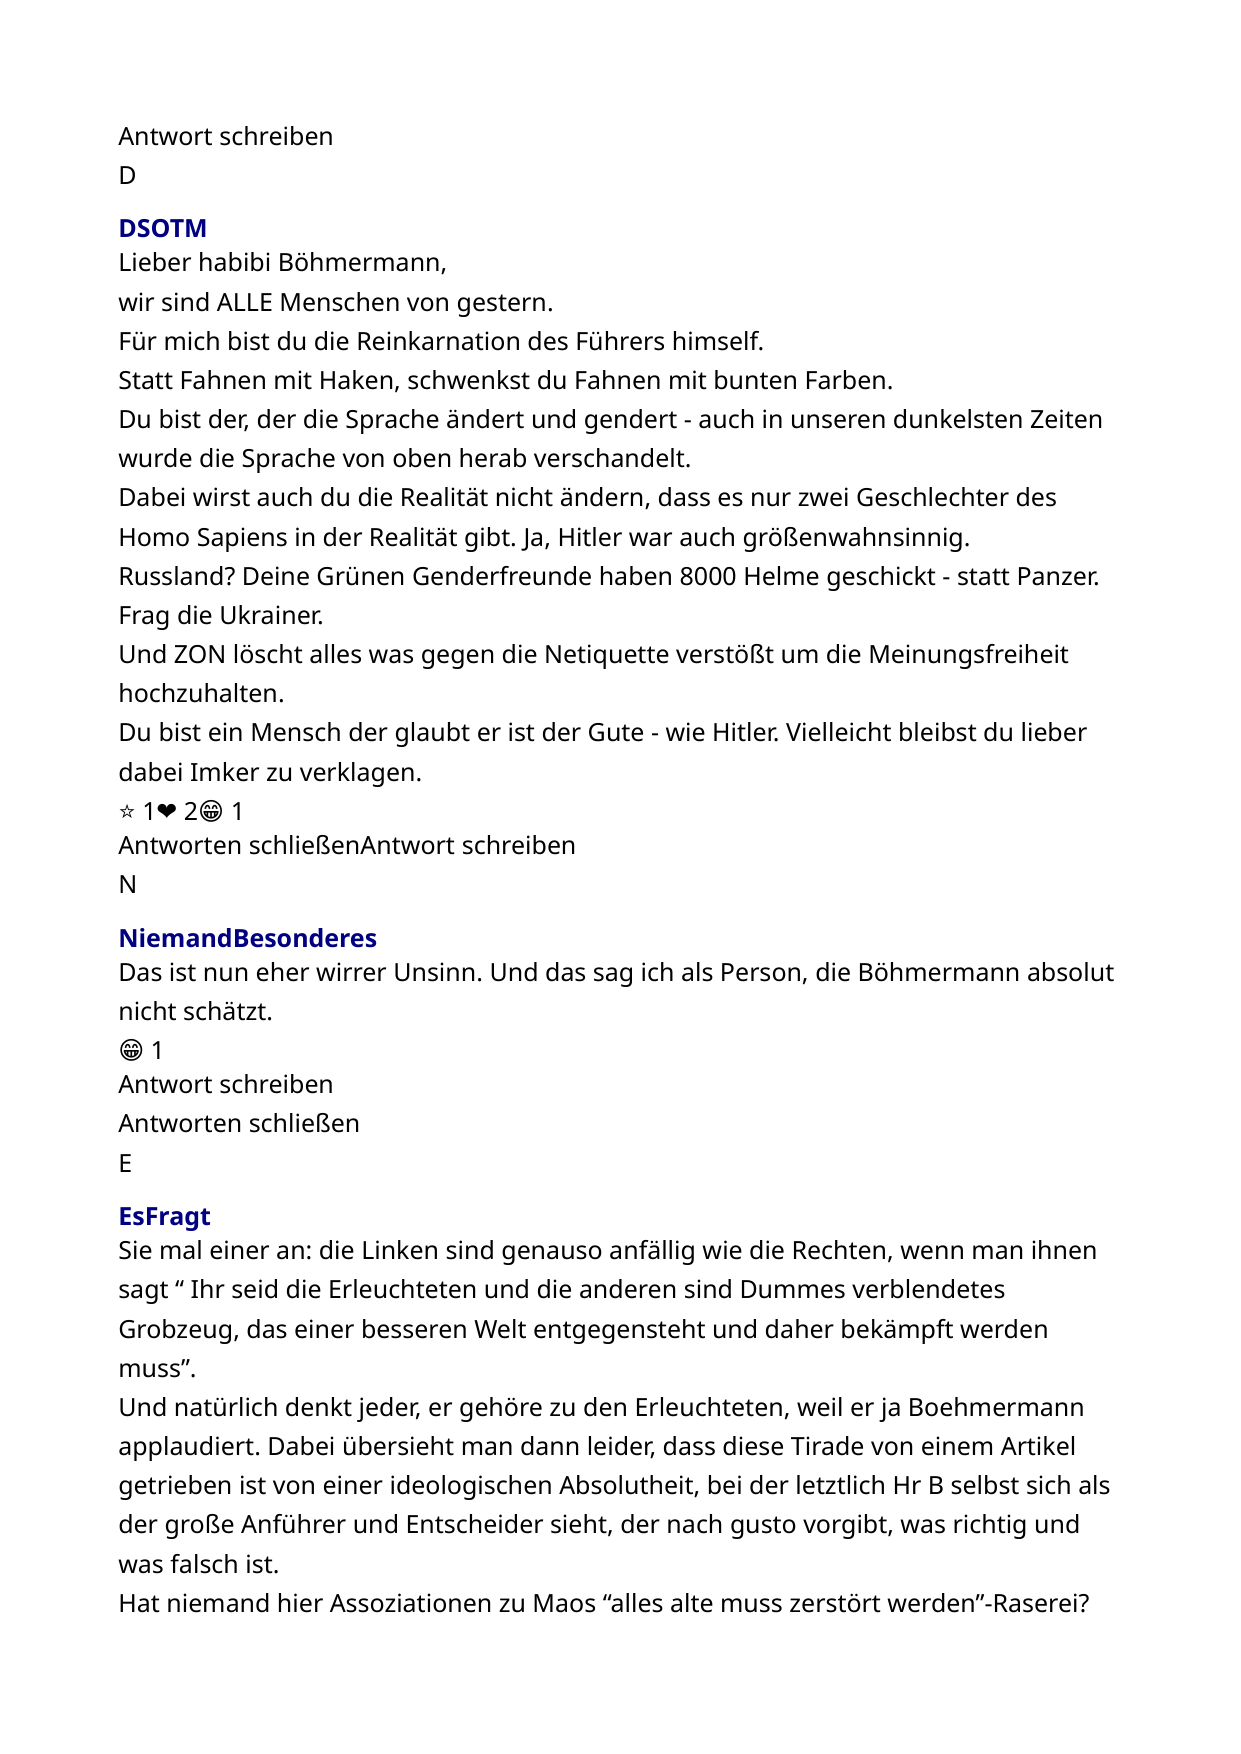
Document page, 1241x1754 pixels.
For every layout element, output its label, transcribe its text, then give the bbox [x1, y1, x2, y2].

text Du bist ein Mensch der glaubt er ist der Gute - wie Hitler. Vielleicht bleibst du lieber dabei Imker zu verklagen. [118, 715, 1122, 788]
text wir sind ALLE Menschen von gestern. [118, 284, 1122, 318]
text Antwort schreiben [118, 1067, 1122, 1101]
text N [118, 867, 1122, 901]
subtitle NiemandBesonderes [118, 920, 1122, 954]
text E [118, 1145, 1122, 1179]
text 😁 1 [118, 1033, 1122, 1067]
subtitle DSOTM [118, 211, 1122, 245]
text Antworten schließenAntwort schreiben [118, 827, 1122, 862]
text Und natürlich denkt jeder, er gehöre zu den Erleuchteten, weil er ja Boehmermann applaudiert. Dabei übersieht man dann leider, dass diese Tirade von einem Artikel getrieben ist von einer ideologischen Absolutheit, bei der letztlich Hr B selbst sich als der große Anführer und Entscheider sieht, der nach gusto vorgibt, was richtig und was falsch ist. [118, 1390, 1122, 1580]
text D [118, 157, 1122, 191]
text Und ZON löscht alles was gegen die Netiquette verstößt um die Meinungsfreiheit hochzuhalten. [118, 637, 1122, 710]
text Russland? Deine Grünen Genderfreunde haben 8000 Helme geschickt - statt Panzer. Frag die Ukrainer. [118, 558, 1122, 632]
text Das ist nun eher wirrer Unsinn. Und das sag ich als Person, die Böhmermann absolut nicht schätzt. [118, 954, 1122, 1028]
text Dabei wirst auch du die Realität nicht ändern, dass es nur zwei Geschlechter des Homo Sapiens in der Realität gibt. Ja, Hitler war auch größenwahnsinnig. [118, 480, 1122, 553]
text Antwort schreiben [118, 118, 1122, 152]
text Du bist der, der die Sprache ändert und gendert - auch in unseren dunkelsten Zeiten wurde die Sprache von oben herab verschandelt. [118, 402, 1122, 475]
text Statt Fahnen mit Haken, schwenkst du Fahnen mit bunten Farben. [118, 363, 1122, 397]
text Antworten schließen [118, 1106, 1122, 1140]
text Sie mal einer an: die Linken sind genauso anfällig wie die Rechten, wenn man ihnen sagt “ Ihr seid die Erleuchteten und die anderen sind Dummes verblendetes Grobzeug, das einer besseren Welt entgegensteht und daher bekämpft werden muss”. [118, 1233, 1122, 1384]
text Für mich bist du die Reinkarnation des Führers himself. [118, 323, 1122, 357]
text Hat niemand hier Assoziationen zu Maos “alles alte muss zerstört werden”-Raserei? [118, 1586, 1122, 1619]
text Lieber habibi Böhmermann, [118, 245, 1122, 279]
subtitle EsFragt [118, 1199, 1122, 1233]
text ⭐️ 1❤️ 2😁 1 [118, 793, 1122, 827]
